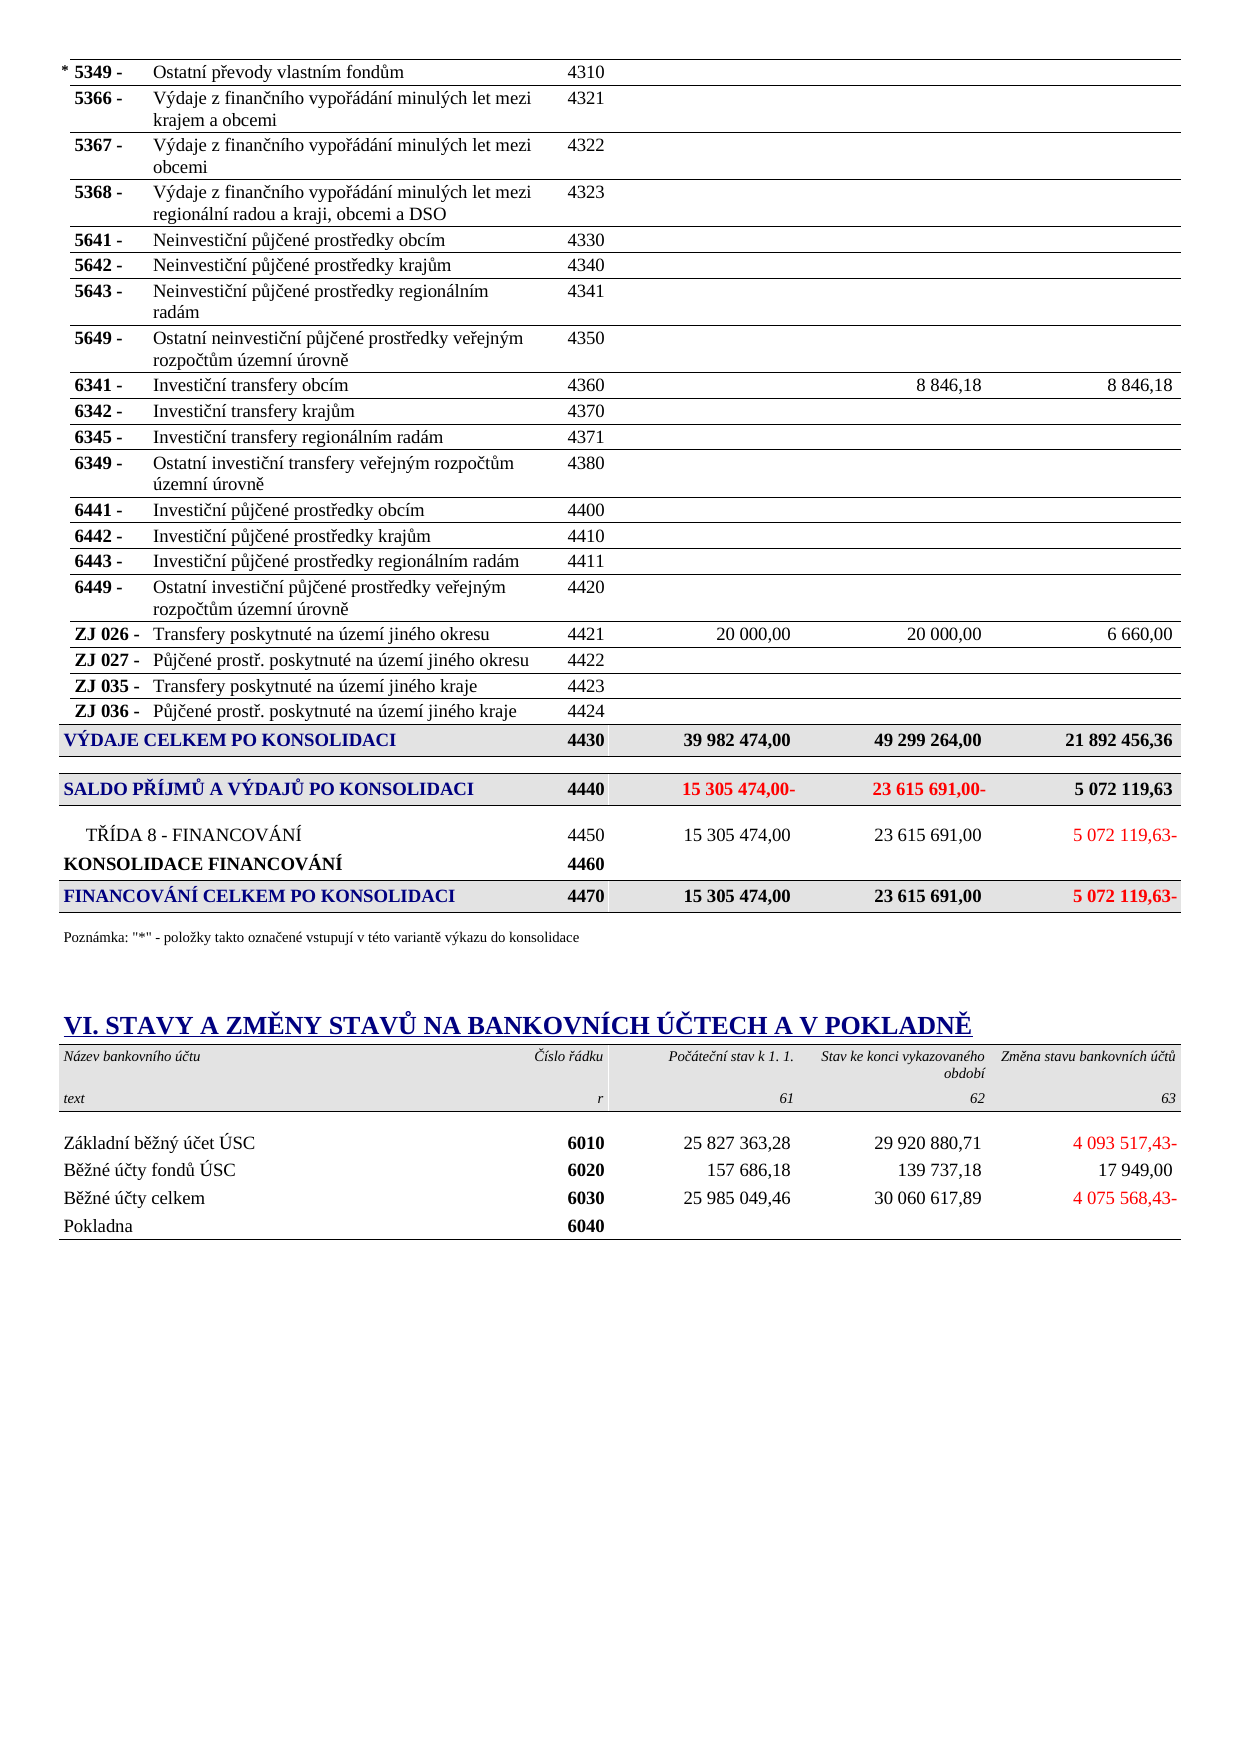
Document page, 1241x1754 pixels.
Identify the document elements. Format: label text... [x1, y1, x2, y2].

table_cell Investiční půjčené prostředky obcím [149, 498, 541, 522]
table_cell [799, 425, 990, 449]
table_cell [609, 523, 799, 548]
table_cell [609, 1212, 799, 1239]
table_cell 6020 [530, 1156, 608, 1184]
table_cell Běžné účty fondů ÚSC [59, 1156, 530, 1184]
table_cell 4322 [541, 133, 608, 179]
table_cell [59, 757, 1181, 773]
table_cell 5641 - [70, 227, 149, 252]
table_cell [799, 848, 990, 880]
table_cell [59, 822, 81, 848]
table_cell [59, 325, 70, 372]
table_cell 4423 [541, 674, 608, 698]
table_cell [990, 180, 1181, 226]
table_cell 4424 [541, 699, 608, 724]
table_cell 4 075 568,43- [990, 1184, 1181, 1212]
table_cell Neinvestiční půjčené prostředky krajům [149, 253, 541, 278]
table_cell 63 [990, 1086, 1181, 1111]
table_cell 4460 [541, 848, 608, 880]
table_cell 4330 [541, 227, 608, 252]
table_cell [990, 523, 1181, 548]
table_cell 4422 [541, 648, 608, 672]
table_cell 20 000,00 [799, 622, 990, 647]
table_cell ZJ 027 - [70, 648, 149, 672]
table_cell [609, 498, 799, 522]
table_cell 6010 [530, 1129, 608, 1156]
table_cell 23 615 691,00- [799, 774, 990, 805]
table_cell 25 827 363,28 [609, 1129, 799, 1156]
table_cell 5349 - [70, 60, 149, 85]
table_cell 6342 - [70, 399, 149, 424]
table_cell SALDO PŘÍJMŮ A VÝDAJŮ PO KONSOLIDACI [59, 774, 541, 805]
table_cell 15 305 474,00- [609, 774, 799, 805]
table_cell 6040 [530, 1212, 608, 1239]
table_cell [59, 806, 1181, 822]
table_cell 4411 [541, 549, 608, 574]
table_cell 5642 - [70, 253, 149, 278]
table_cell 6449 - [70, 575, 149, 621]
table_cell [609, 575, 799, 621]
table_cell 62 [799, 1086, 990, 1111]
table_cell [59, 1112, 1181, 1128]
table_cell 8 846,18 [990, 373, 1181, 398]
table_cell [990, 425, 1181, 449]
table_cell 4 093 517,43- [990, 1129, 1181, 1156]
table_cell [990, 648, 1181, 672]
table_cell [59, 1240, 1181, 1256]
table_cell [59, 548, 70, 574]
table_cell [799, 86, 990, 132]
table_cell 6345 - [70, 425, 149, 449]
table_cell [609, 86, 799, 132]
table_cell 4470 [541, 881, 608, 912]
table_cell Název bankovního účtu [59, 1045, 508, 1086]
table_cell VI. STAVY A ZMĚNY STAVŮ NA BANKOVNÍCH ÚČTECH A V POKLADNĚ [59, 1006, 1181, 1044]
table_cell Transfery poskytnuté na území jiného kraje [149, 674, 541, 698]
table_cell 6442 - [70, 523, 149, 548]
table_cell 15 305 474,00 [609, 822, 799, 848]
table_cell ZJ 026 - [70, 622, 149, 647]
table_cell [990, 575, 1181, 621]
table_cell [609, 253, 799, 278]
table_cell 5 072 119,63- [990, 881, 1181, 912]
table_cell 29 920 880,71 [799, 1129, 990, 1156]
table_cell [990, 279, 1181, 325]
table_cell [609, 326, 799, 372]
table_cell Změna stavu bankovních účtů [990, 1045, 1181, 1086]
table_cell 4400 [541, 498, 608, 522]
table_cell Výdaje z finančního vypořádání minulých let mezi krajem a obcemi [149, 86, 541, 132]
table_cell [609, 699, 799, 724]
table_cell [799, 1212, 990, 1239]
table_cell [59, 621, 70, 647]
table_cell [59, 1256, 1181, 1286]
table_cell [609, 674, 799, 698]
table_cell 157 686,18 [609, 1156, 799, 1184]
table_cell [609, 425, 799, 449]
table_cell [609, 648, 799, 672]
table_cell [59, 673, 70, 698]
table_cell [59, 449, 70, 497]
table_cell [990, 699, 1181, 724]
table_cell 139 737,18 [799, 1156, 990, 1184]
table_cell 4370 [541, 399, 608, 424]
table_cell [990, 86, 1181, 132]
table_cell [799, 326, 990, 372]
table_cell [990, 549, 1181, 574]
table_cell [59, 647, 70, 672]
table_cell Výdaje z finančního vypořádání minulých let mezi obcemi [149, 133, 541, 179]
table_cell [59, 976, 1181, 1006]
table_cell 6 660,00 [990, 622, 1181, 647]
table_cell [799, 450, 990, 497]
table_cell Ostatní investiční půjčené prostředky veřejným rozpočtům územní úrovně [149, 575, 541, 621]
table_cell Investiční transfery krajům [149, 399, 541, 424]
table_cell 30 060 617,89 [799, 1184, 990, 1212]
table_cell Základní běžný účet ÚSC [59, 1129, 530, 1156]
table_cell [990, 450, 1181, 497]
table_cell [609, 373, 799, 398]
table_cell Výdaje z finančního vypořádání minulých let mezi regionální radou a kraji, obcemi a DSO [149, 180, 541, 226]
table_cell Počáteční stav k 1. 1. [609, 1045, 799, 1086]
table_cell 5 072 119,63 [990, 774, 1181, 805]
table_cell [990, 326, 1181, 372]
table_cell [990, 227, 1181, 252]
table_cell [990, 498, 1181, 522]
table_cell [609, 549, 799, 574]
table_cell 6441 - [70, 498, 149, 522]
table_cell Neinvestiční půjčené prostředky regionálním radám [149, 279, 541, 325]
table_cell [990, 399, 1181, 424]
table_cell VÝDAJE CELKEM PO KONSOLIDACI [59, 725, 541, 756]
table_cell [609, 180, 799, 226]
table_cell [799, 399, 990, 424]
table_cell [59, 85, 70, 132]
table_cell [609, 848, 799, 880]
table_cell 21 892 456,36 [990, 725, 1181, 756]
table_cell r [508, 1086, 608, 1111]
table_cell 61 [609, 1086, 799, 1111]
table_cell 5649 - [70, 326, 149, 372]
table_cell 5 072 119,63- [990, 822, 1181, 848]
table_cell ZJ 035 - [70, 674, 149, 698]
table_cell [59, 522, 70, 548]
table_cell [59, 132, 70, 179]
table_cell [990, 848, 1181, 880]
table_cell Pokladna [59, 1212, 530, 1239]
table_cell [799, 699, 990, 724]
table_cell [799, 674, 990, 698]
table_cell 39 982 474,00 [609, 725, 799, 756]
table_cell 49 299 264,00 [799, 725, 990, 756]
table_cell 4440 [541, 774, 608, 805]
table_cell 4420 [541, 575, 608, 621]
table_cell 5367 - [70, 133, 149, 179]
table_cell Transfery poskytnuté na území jiného okresu [149, 622, 541, 647]
table_cell Běžné účty celkem [59, 1184, 530, 1212]
table_cell [59, 398, 70, 424]
table_cell [799, 180, 990, 226]
table_cell [799, 253, 990, 278]
table_cell 4341 [541, 279, 608, 325]
table_cell [59, 913, 1181, 929]
table_cell 4340 [541, 253, 608, 278]
table_cell 25 985 049,46 [609, 1184, 799, 1212]
table_cell Ostatní převody vlastním fondům [149, 60, 541, 85]
table_cell 4380 [541, 450, 608, 497]
table_cell 6349 - [70, 450, 149, 497]
table_cell 6443 - [70, 549, 149, 574]
table_cell [990, 1212, 1181, 1239]
table_cell 4321 [541, 86, 608, 132]
table_cell [609, 450, 799, 497]
table_cell [59, 252, 70, 278]
table_cell KONSOLIDACE FINANCOVÁNÍ [59, 848, 541, 880]
table_cell text [59, 1086, 508, 1111]
table_cell [59, 226, 70, 252]
table_cell ZJ 036 - [70, 699, 149, 724]
table_cell [609, 133, 799, 179]
table_cell 4323 [541, 180, 608, 226]
table_cell [990, 133, 1181, 179]
table_cell 15 305 474,00 [609, 881, 799, 912]
table_cell [799, 549, 990, 574]
table_cell 4430 [541, 725, 608, 756]
table_cell [609, 399, 799, 424]
table_cell 4310 [541, 60, 608, 85]
table_cell [59, 946, 1181, 976]
table_cell [799, 60, 990, 85]
table_cell [799, 575, 990, 621]
table_cell Investiční transfery obcím [149, 373, 541, 398]
table_cell [59, 424, 70, 449]
table_cell [59, 574, 70, 621]
table_cell 20 000,00 [609, 622, 799, 647]
table_cell Číslo řádku [508, 1045, 608, 1086]
table_cell [990, 60, 1181, 85]
table_cell Ostatní neinvestiční půjčené prostředky veřejným rozpočtům územní úrovně [149, 326, 541, 372]
table_cell [609, 60, 799, 85]
table_cell [799, 498, 990, 522]
table_cell Půjčené prostř. poskytnuté na území jiného okresu [149, 648, 541, 672]
table_cell Ostatní investiční transfery veřejným rozpočtům územní úrovně [149, 450, 541, 497]
table_cell [59, 497, 70, 522]
table_cell 4350 [541, 326, 608, 372]
table_cell 5368 - [70, 180, 149, 226]
table_cell 4410 [541, 523, 608, 548]
table_cell [799, 523, 990, 548]
table_cell [609, 279, 799, 325]
table_cell [59, 278, 70, 325]
table_cell 17 949,00 [990, 1156, 1181, 1184]
table_cell Investiční půjčené prostředky krajům [149, 523, 541, 548]
table_cell 4450 [541, 822, 608, 848]
table_cell 23 615 691,00 [799, 881, 990, 912]
table_cell [59, 372, 70, 398]
table_cell Půjčené prostř. poskytnuté na území jiného kraje [149, 699, 541, 724]
table_cell [59, 179, 70, 226]
table_cell Poznámka: "*" - položky takto označené vstupují v této variantě výkazu do konsolidace [59, 929, 1181, 946]
table_cell Investiční transfery regionálním radám [149, 425, 541, 449]
table_cell Stav ke konci vykazovaného období [799, 1045, 990, 1086]
table_cell [799, 648, 990, 672]
table_cell 5643 - [70, 279, 149, 325]
table_cell 5366 - [70, 86, 149, 132]
table_cell 4360 [541, 373, 608, 398]
table_cell [799, 279, 990, 325]
table_cell [990, 253, 1181, 278]
table_cell TŘÍDA 8 - FINANCOVÁNÍ [81, 822, 541, 848]
table_cell Investiční půjčené prostředky regionálním radám [149, 549, 541, 574]
table_cell [799, 227, 990, 252]
table_cell [609, 227, 799, 252]
table_cell 4421 [541, 622, 608, 647]
table_cell [59, 698, 70, 724]
table_cell 4371 [541, 425, 608, 449]
table_cell FINANCOVÁNÍ CELKEM PO KONSOLIDACI [59, 881, 541, 912]
table_cell 6341 - [70, 373, 149, 398]
table_cell [990, 674, 1181, 698]
table_cell 8 846,18 [799, 373, 990, 398]
table_cell 23 615 691,00 [799, 822, 990, 848]
table_cell * [59, 59, 70, 85]
table_cell 6030 [530, 1184, 608, 1212]
table_cell Neinvestiční půjčené prostředky obcím [149, 227, 541, 252]
table_cell [799, 133, 990, 179]
